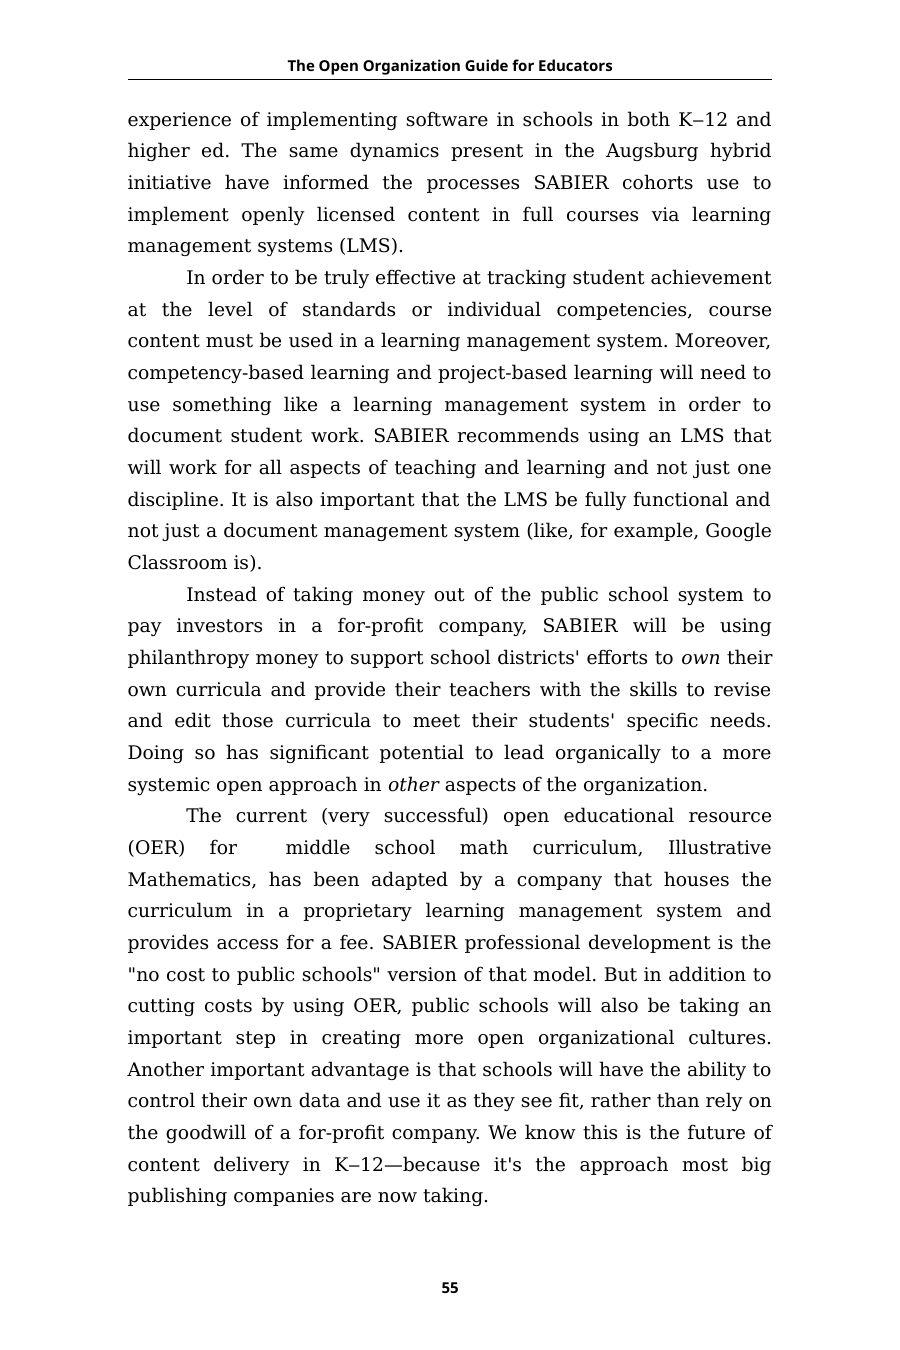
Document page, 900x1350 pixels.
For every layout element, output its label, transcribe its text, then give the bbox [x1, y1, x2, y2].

text experience of implementing software in schools in both K‒12 and higher ed. The same dynamics present in the Augsburg hybrid initiative have informed the processes SABIER cohorts use to implement openly licensed content in full courses via learning management systems (LMS). [127, 109, 772, 257]
text In order to be truly effective at tracking student achievement at the level of standards or individual competencies, course content must be used in a learning management system. Moreover, competency-based learning and project-based learning will need to use something like a learning management system in order to document student work. SABIER recommends using an LMS that will work for all aspects of teaching and learning and not just one discipline. It is also important that the LMS be fully functional and not just a document management system (like, for example, Google Classroom is). [127, 267, 772, 574]
text The current (very successful) open educational resource (OER) for middle school math curriculum, Illustrative Mathematics, has been adapted by a company that houses the curriculum in a proprietary learning management system and provides access for a fee. SABIER professional development is the "no cost to public schools" version of that model. But in addition to cutting costs by using OER, public schools will also be taking an important step in creating more open organizational cultures. Another important advantage is that schools will have the ability to control their own data and use it as they see fit, rather than rely on the goodwill of a for-profit company. We know this is the future of content delivery in K‒12—because it's the approach most big publishing companies are now taking. [127, 805, 772, 1207]
text Instead of taking money out of the public school system to pay investors in a for-profit company, SABIER will be using philanthropy money to support school districts' efforts to own their own curricula and provide their teachers with the skills to revise and edit those curricula to meet their students' specific needs. Doing so has significant potential to lead organically to a more systemic open approach in other aspects of the organization. [127, 584, 772, 796]
